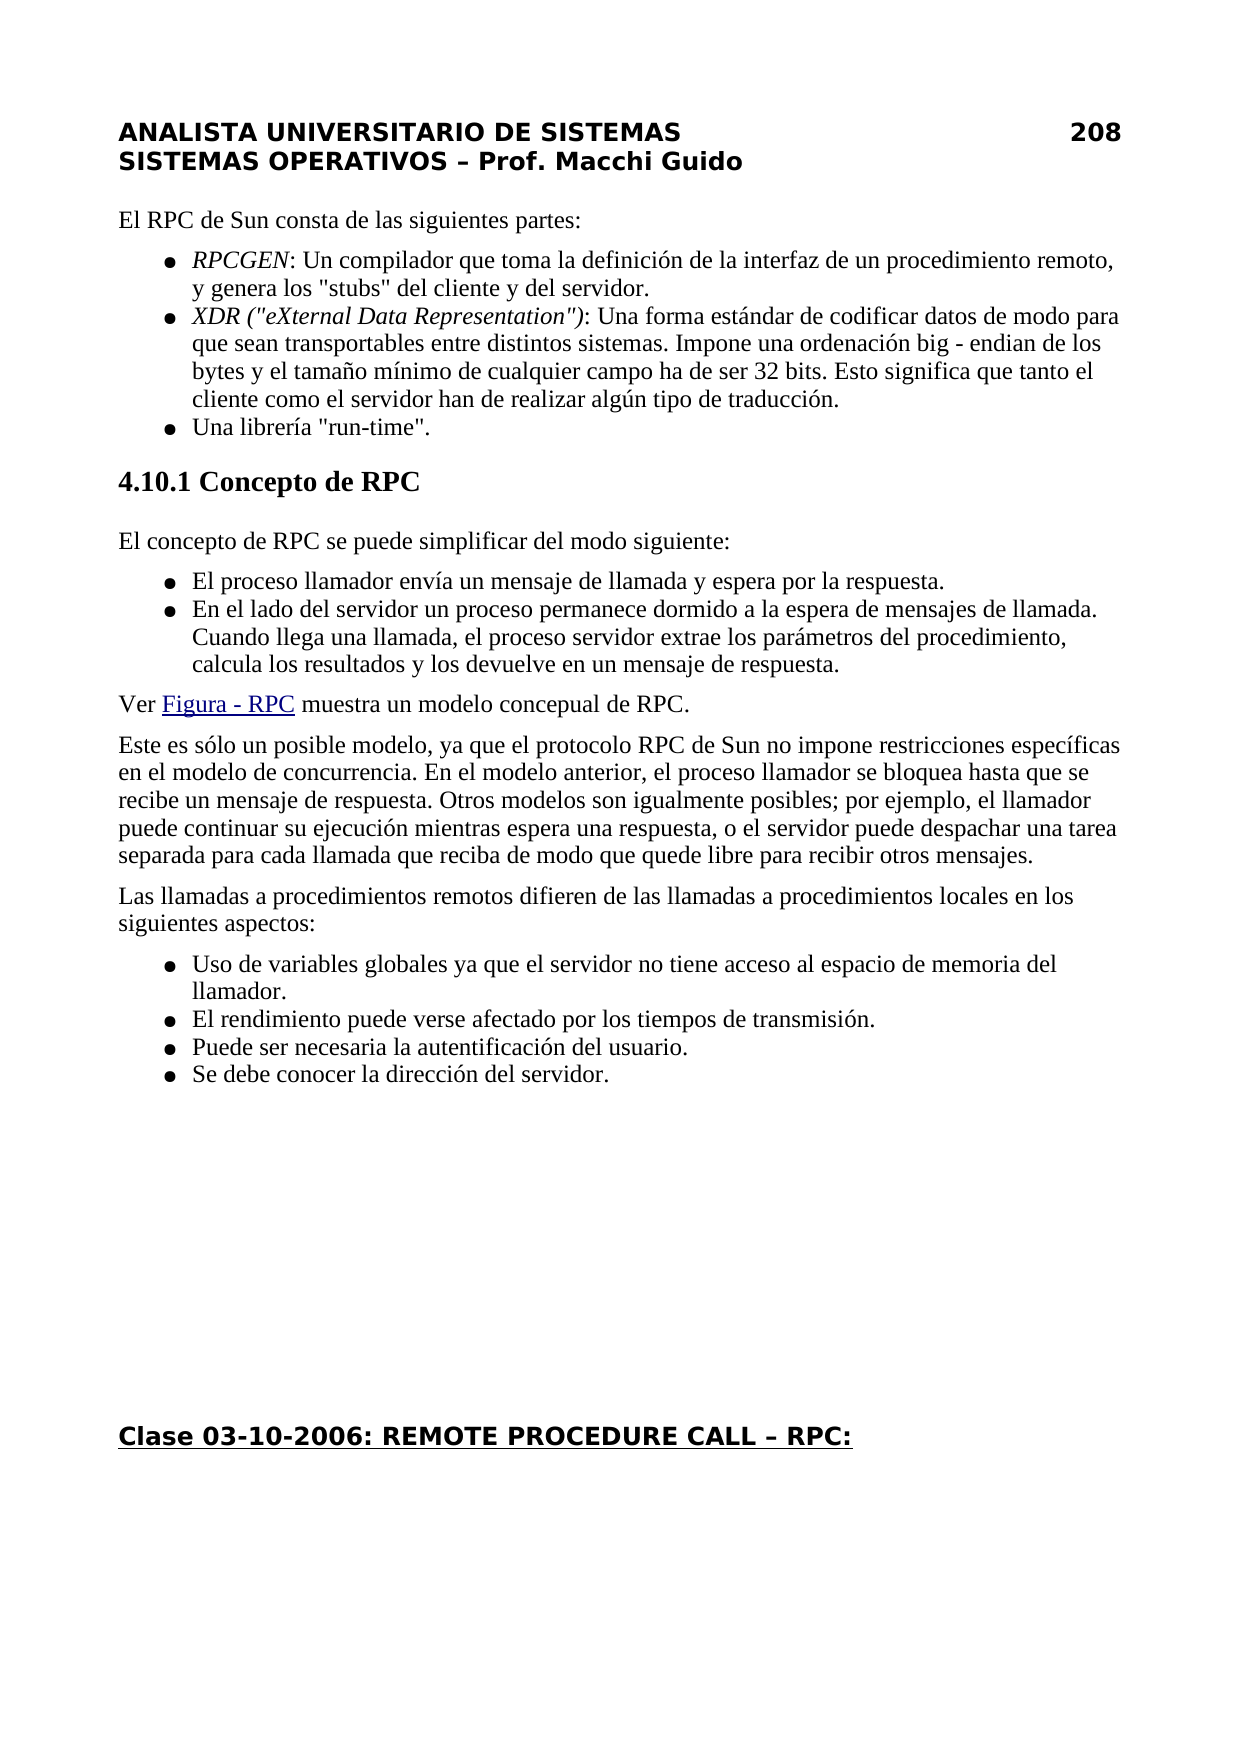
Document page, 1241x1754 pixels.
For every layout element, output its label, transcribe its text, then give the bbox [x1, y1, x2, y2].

list Puede ser necesaria la autentificación del usuario. [162, 1033, 1122, 1061]
text El concepto de RPC se puede simplificar del modo siguiente: [118, 527, 1122, 555]
list El rendimiento puede verse afectado por los tiempos de transmisión. [162, 1005, 1122, 1033]
text Clase 03-10-2006: REMOTE PROCEDURE CALL – RPC: [118, 1422, 1122, 1452]
text Este es sólo un posible modelo, ya que el protocolo RPC de Sun no impone restricciones específicas en el modelo de concurrencia. En el modelo anterior, el proceso llamador se bloquea hasta que se recibe un mensaje de respuesta. Otros modelos son igualmente posibles; por ejemplo, el llamador puede continuar su ejecución mientras espera una respuesta, o el servidor puede despachar una tarea separada para cada llamada que reciba de modo que quede libre para recibir otros mensajes. [118, 731, 1122, 869]
list Se debe conocer la dirección del servidor. [162, 1061, 1122, 1088]
text Las llamadas a procedimientos remotos difieren de las llamadas a procedimientos locales en los siguientes aspectos: [118, 882, 1122, 937]
text El RPC de Sun consta de las siguientes partes: [118, 206, 1122, 234]
list En el lado del servidor un proceso permanece dormido a la espera de mensajes de llamada. Cuando llega una llamada, el proceso servidor extrae los parámetros del procedimiento, calcula los resultados y los devuelve en un mensaje de respuesta. [162, 595, 1122, 678]
text Ver Figura - RPC muestra un modelo concepual de RPC. [118, 691, 1122, 718]
subtitle 4.10.1 Concepto de RPC [118, 465, 1122, 498]
list XDR ("eXternal Data Representation"): Una forma estándar de codificar datos de modo para que sean transportables entre distintos sistemas. Impone una ordenación big - endian de los bytes y el tamaño mínimo de cualquier campo ha de ser 32 bits. Esto significa que tanto el cliente como el servidor han de realizar algún tipo de traducción. [162, 302, 1122, 413]
list El proceso llamador envía un mensaje de llamada y espera por la respuesta. [162, 567, 1122, 595]
list Uso de variables globales ya que el servidor no tiene acceso al espacio de memoria del llamador. [162, 950, 1122, 1005]
list Una librería "run-time". [162, 413, 1122, 440]
list RPCGEN: Un compilador que toma la definición de la interfaz de un procedimiento remoto, y genera los "stubs" del cliente y del servidor. [162, 246, 1122, 302]
